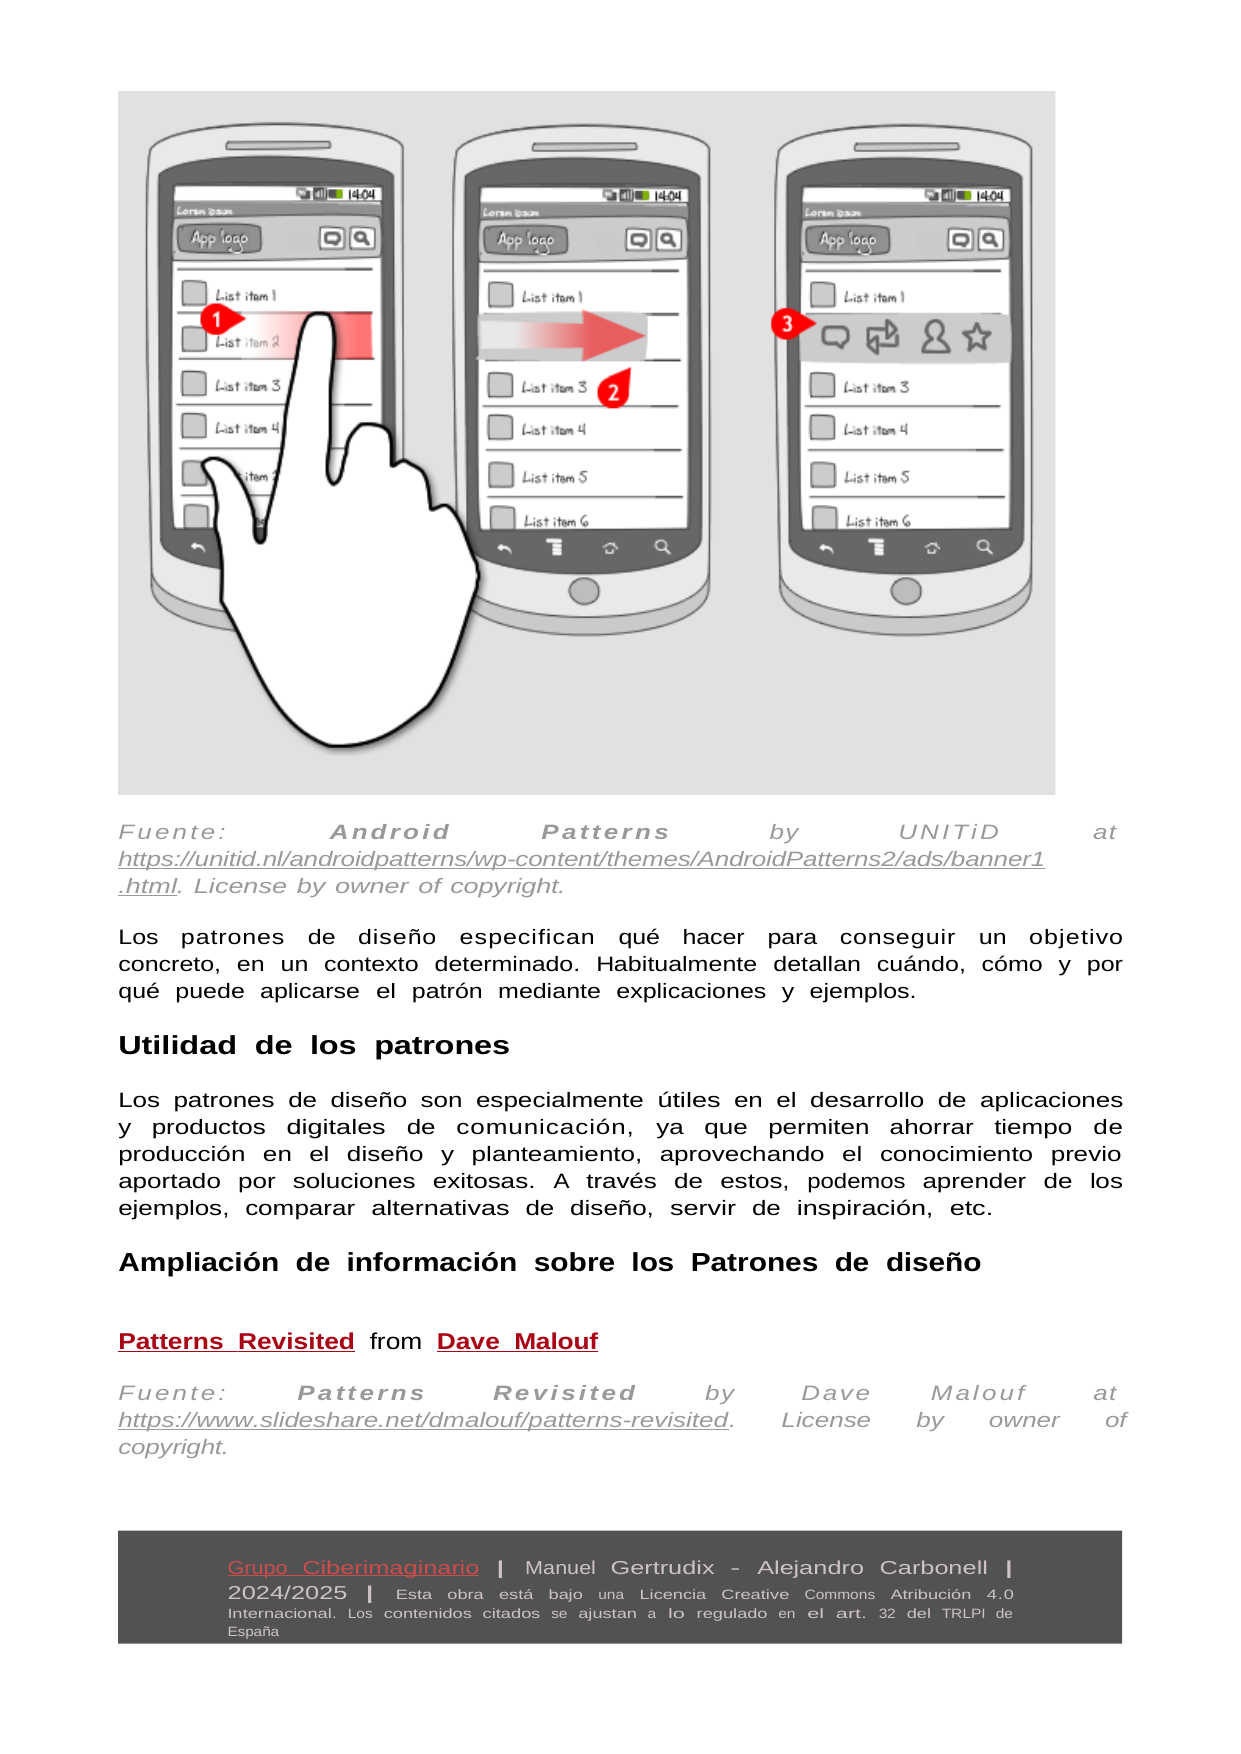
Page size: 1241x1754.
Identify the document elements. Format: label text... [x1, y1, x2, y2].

subtitle Ampliación de información sobre los Patrones de diseño [118, 1247, 1138, 1277]
text Los patrones de diseño especifican qué hacer para conseguir un objetivo concreto, en un contexto determinado. Habitualmente detallan cuándo, cómo y por qué puede aplicarse el patrón mediante explicaciones y ejemplos. [118, 925, 1123, 1003]
text Fuente: Patterns Revisited by Dave Malouf at https://www.slideshare.net/dmalouf/patterns-revisited. License by owner of copyright. [118, 1381, 1126, 1459]
subtitle Utilidad de los patrones [118, 1030, 1138, 1060]
text Fuente: Android Patterns by UNITiD at https://unitid.nl/androidpatterns/wp-content/themes/AndroidPatterns2/ads/banner1 [118, 820, 1126, 871]
text Patterns Revisited from Dave Malouf [118, 1328, 1138, 1354]
text Grupo Ciberimaginario | Manuel Gertrudix - Alejandro Carbonell | 2024/2025 | Esta obra está bajo una Licencia Creative Commons Atribución 4.0 Internacional. Los contenidos citados se ajustan a lo regulado en el art. 32 del TRLPI de España [227, 1557, 1014, 1639]
text Los patrones de diseño son especialmente útiles en el desarrollo de aplicaciones y productos digitales de comunicación, ya que permiten ahorrar tiempo de producción en el diseño y planteamiento, aprovechando el conocimiento previo aportado por soluciones exitosas. A través de estos, podemos aprender de los ejemplos, comparar alternativas de diseño, servir de inspiración, etc. [118, 1087, 1123, 1219]
text .html. License by owner of copyright. [118, 874, 1138, 898]
picture [118, 91, 1056, 795]
